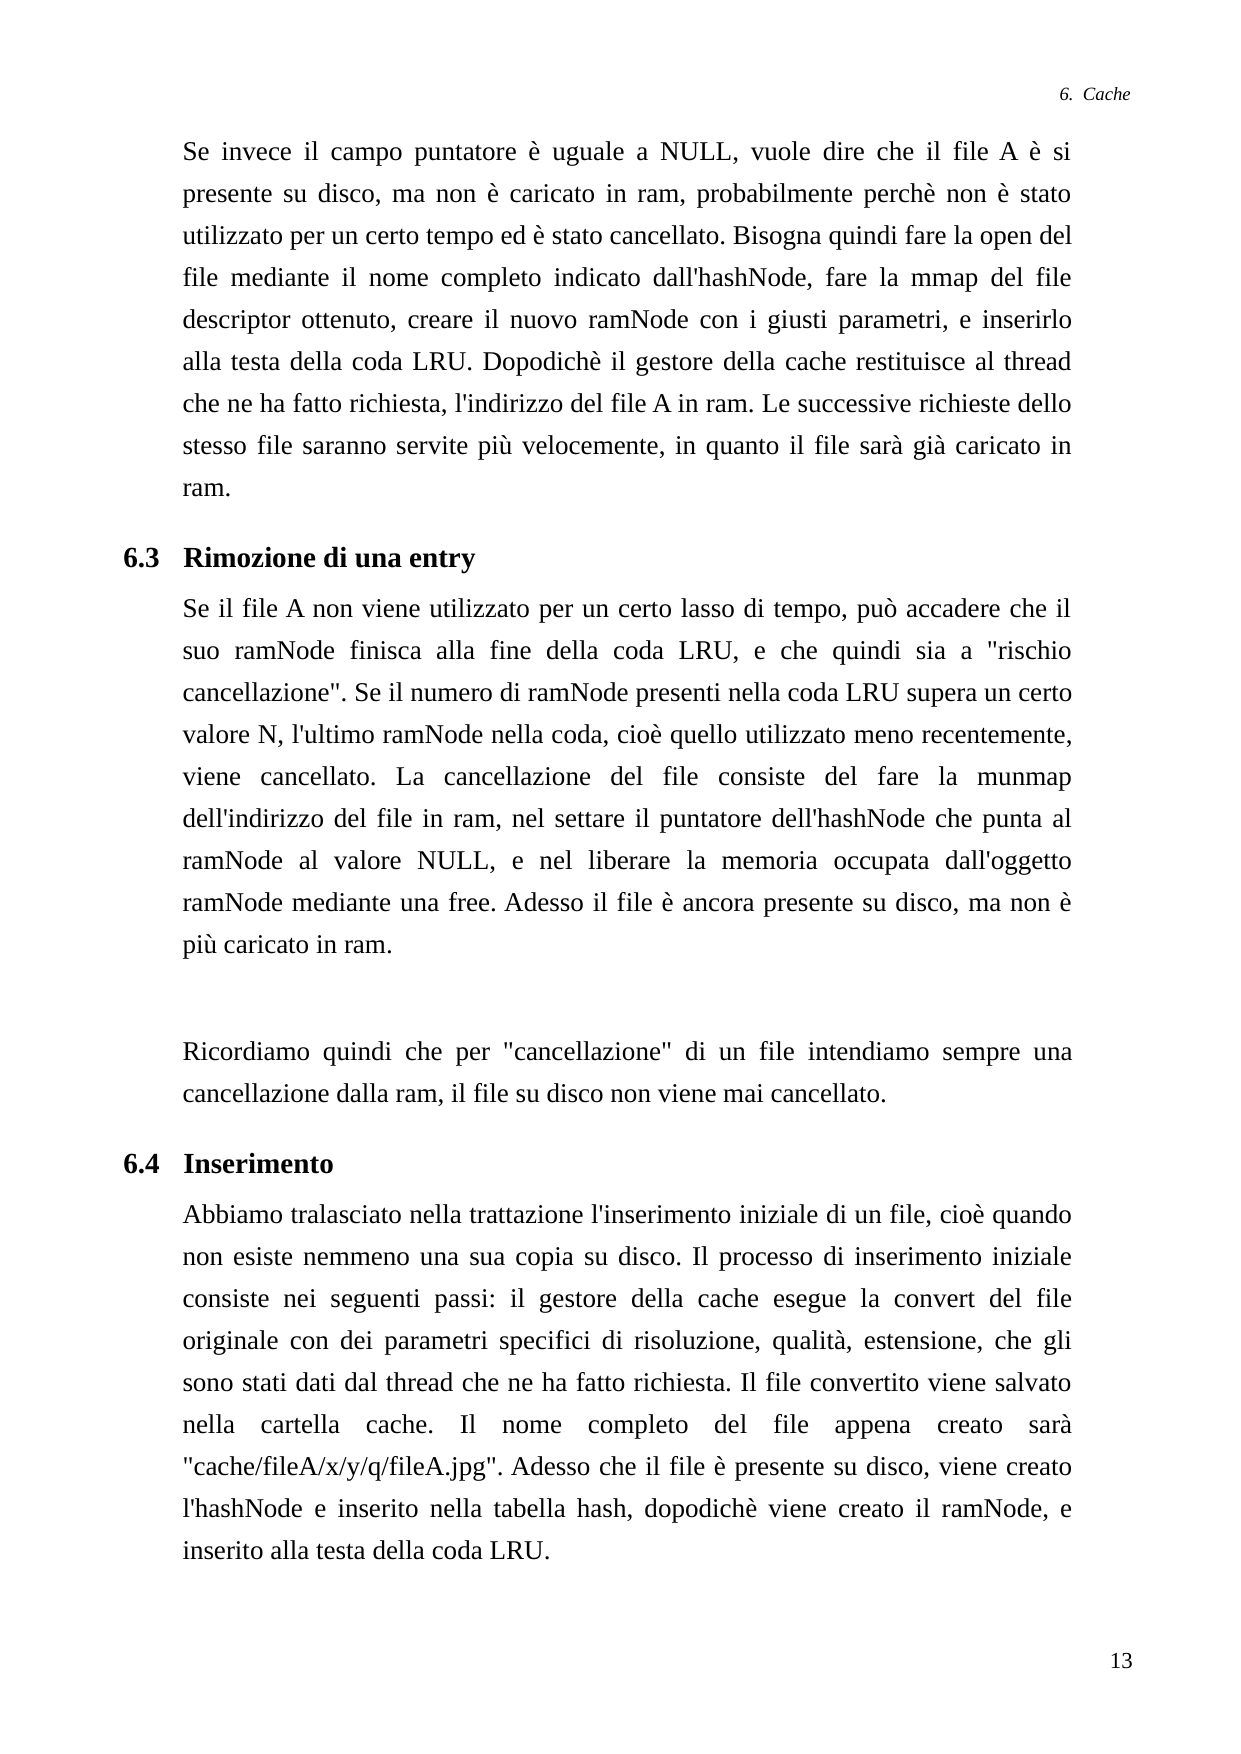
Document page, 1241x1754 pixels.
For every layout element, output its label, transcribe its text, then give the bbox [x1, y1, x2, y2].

text Se il file A non viene utilizzato per un certo lasso di tempo, può accadere che il suo ramNode finisca alla fine della coda LRU, e che quindi sia a "rischio cancellazione". Se il numero di ramNode presenti nella coda LRU supera un certo valore N, l'ultimo ramNode nella coda, cioè quello utilizzato meno recentemente, viene cancellato. La cancellazione del file consiste del fare la munmap dell'indirizzo del file in ram, nel settare il puntatore dell'hashNode che punta al ramNode al valore NULL, e nel liberare la memoria occupata dall'oggetto ramNode mediante una free. Adesso il file è ancora presente su disco, ma non è più caricato in ram. [182, 592, 1073, 959]
text Se invece il campo puntatore è uguale a NULL, vuole dire che il file A è si presente su disco, ma non è caricato in ram, probabilmente perchè non è stato utilizzato per un certo tempo ed è stato cancellato. Bisogna quindi fare la open del file mediante il nome completo indicato dall'hashNode, fare la mmap del file descriptor ottenuto, creare il nuovo ramNode con i giusti parametri, e inserirlo alla testa della coda LRU. Dopodichè il gestore della cache restituisce al thread che ne ha fatto richiesta, l'indirizzo del file A in ram. Le successive richieste dello stesso file saranno servite più velocemente, in quanto il file sarà già caricato in ram. [182, 135, 1073, 502]
text Abbiamo tralasciato nella trattazione l'inserimento iniziale di un file, cioè quando non esiste nemmeno una sua copia su disco. Il processo di inserimento iniziale consiste nei seguenti passi: il gestore della cache esegue la convert del file originale con dei parametri specifici di risoluzione, qualità, estensione, che gli sono stati dati dal thread che ne ha fatto richiesta. Il file convertito viene salvato nella cartella cache. Il nome completo del file appena creato sarà "cache/fileA/x/y/q/fileA.jpg". Adesso che il file è presente su disco, viene creato l'hashNode e inserito nella tabella hash, dopodichè viene creato il ramNode, e inserito alla testa della coda LRU. [182, 1198, 1073, 1565]
subtitle Inserimento [123, 1146, 1132, 1180]
subtitle Rimozione di una entry [123, 540, 1132, 573]
text Ricordiamo quindi che per "cancellazione" di un file intendiamo sempre una cancellazione dalla ram, il file su disco non viene mai cancellato. [182, 1036, 1073, 1109]
